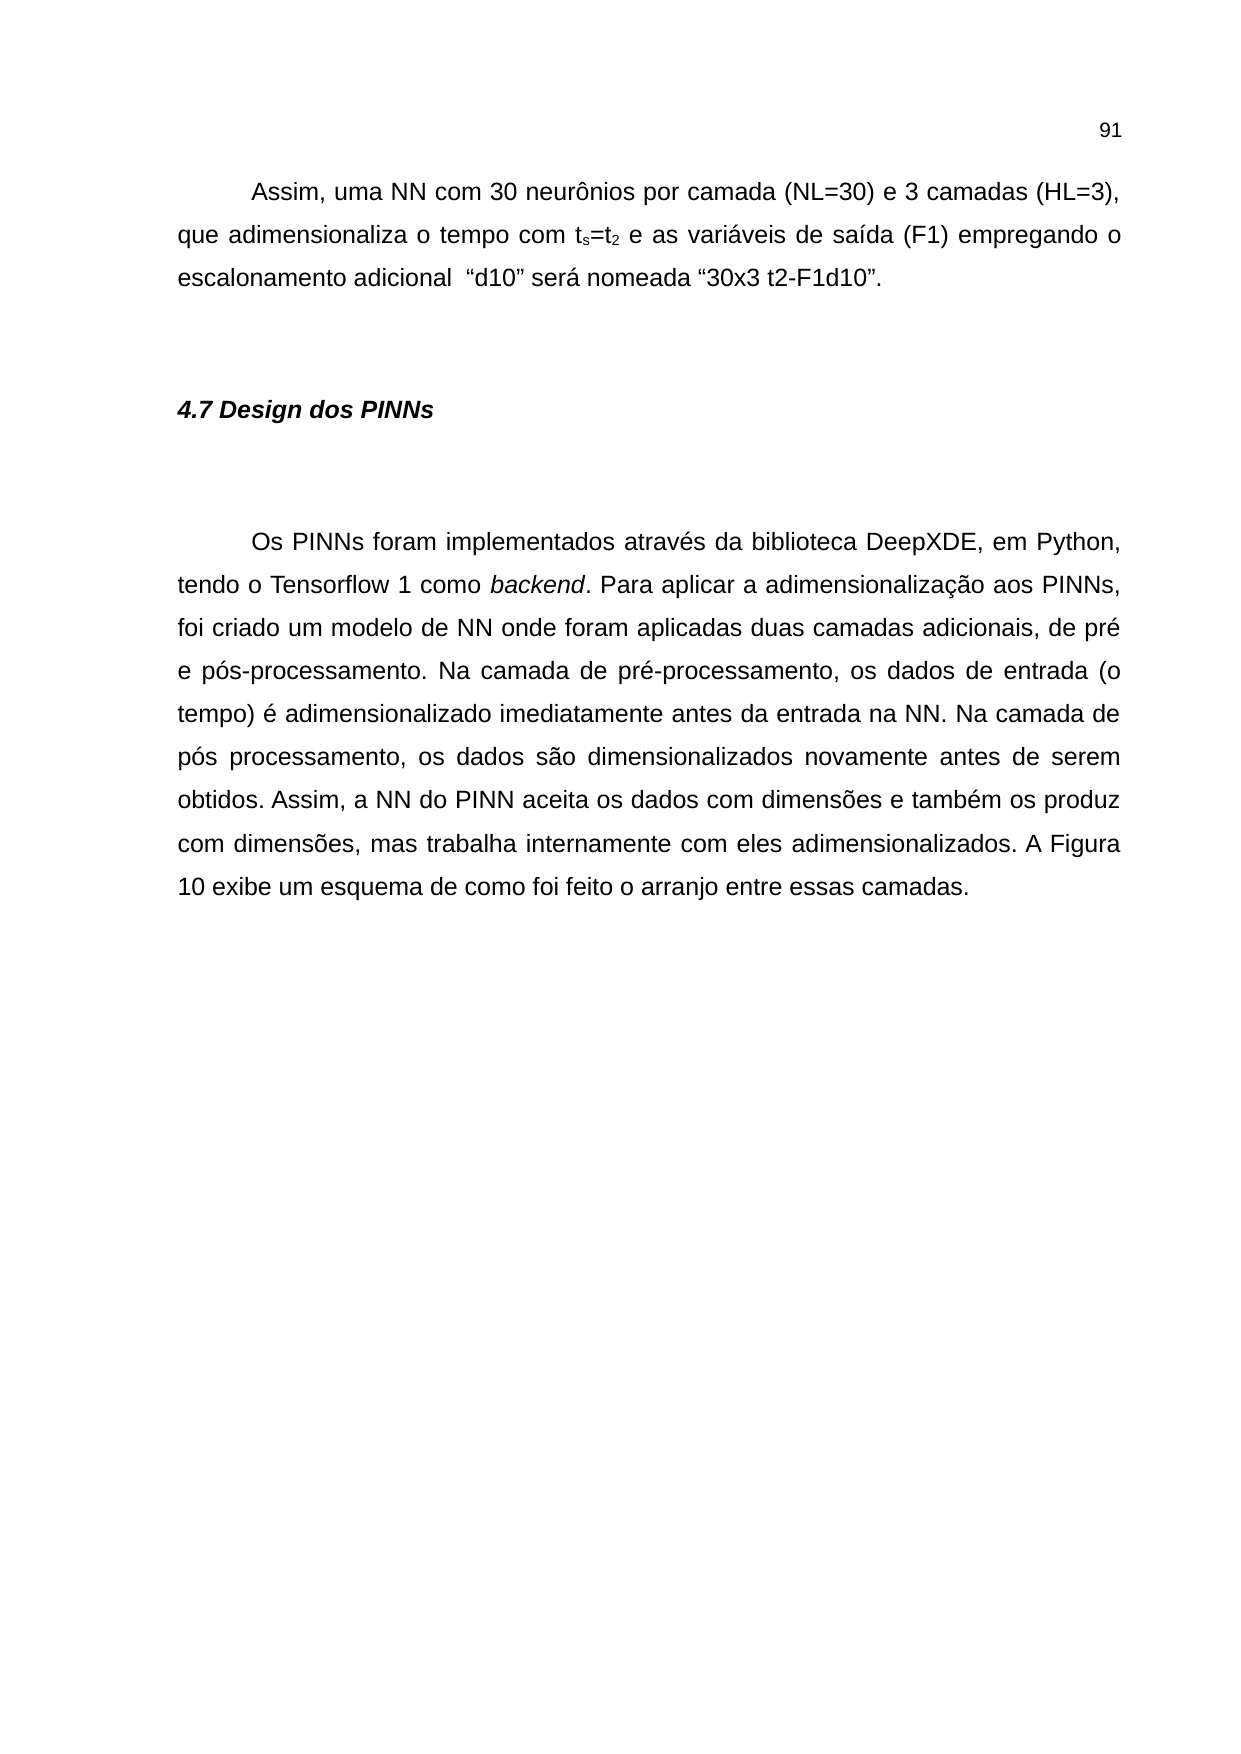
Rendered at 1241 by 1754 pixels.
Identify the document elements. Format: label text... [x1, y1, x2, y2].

text Assim, uma NN com 30 neurônios por camada (NL=30) e 3 camadas (HL=3), que adimensionaliza o tempo com ts=t2 e as variáveis de saída (F1) empregando o escalonamento adicional “d10” será nomeada “30x3 t2-F1d10”. [177, 177, 1122, 292]
text Os PINNs foram implementados através da biblioteca DeepXDE, em Python, tendo o Tensorflow 1 como backend. Para aplicar a adimensionalização aos PINNs, foi criado um modelo de NN onde foram aplicadas duas camadas adicionais, de pré e pós-processamento. Na camada de pré-processamento, os dados de entrada (o tempo) é adimensionalizado imediatamente antes da entrada na NN. Na camada de pós processamento, os dados são dimensionalizados novamente antes de serem obtidos. Assim, a NN do PINN aceita os dados com dimensões e também os produz com dimensões, mas trabalha internamente com eles adimensionalizados. A Figura 10 exibe um esquema de como foi feito o arranjo entre essas camadas. [177, 527, 1122, 900]
subtitle Design dos PINNs [177, 395, 1122, 424]
